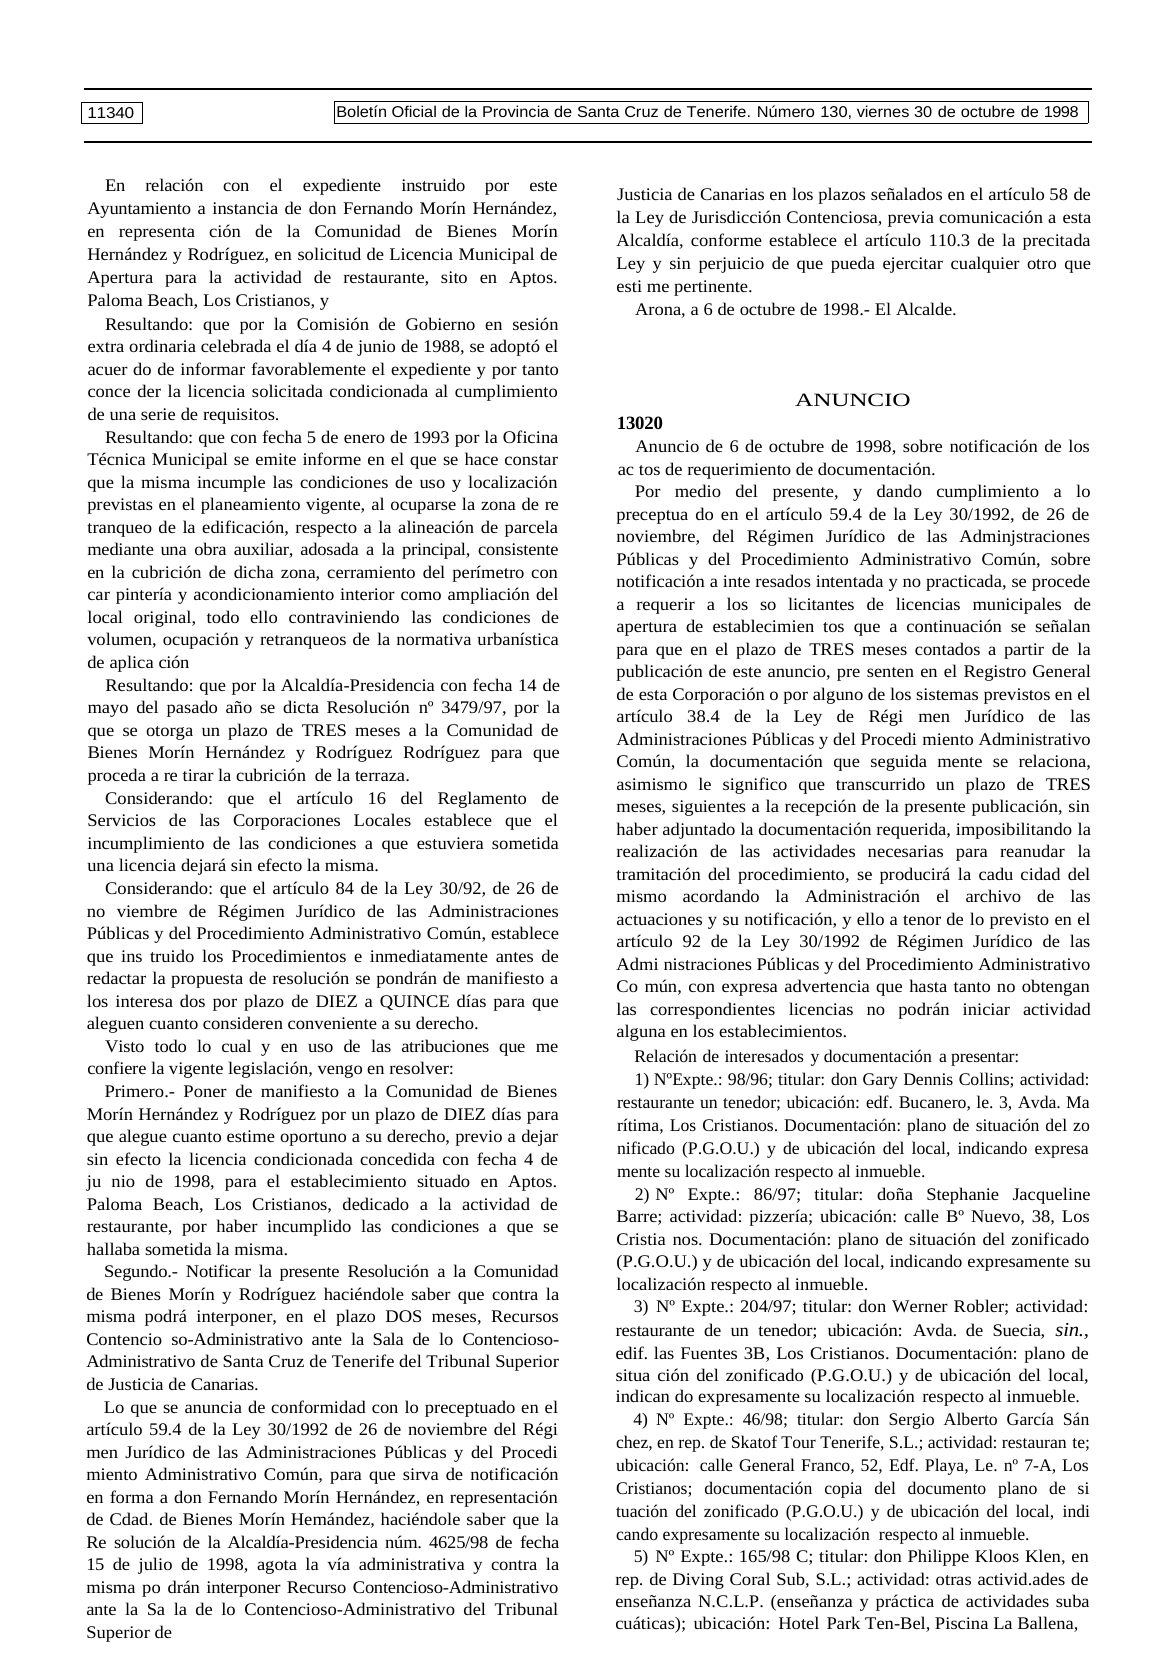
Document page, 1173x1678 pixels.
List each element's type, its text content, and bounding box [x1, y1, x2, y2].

text Lo que se anuncia de conformidad con lo preceptuado en el artículo 59.4 de la Ley 30/1992 de 26 de noviembre del Régi­ men Jurídico de las Administraciones Públicas y del Procedi­ miento Administrativo Común, para que sirva de notificación en forma a don Fernando Morín Hernández, en representación de Cdad. de Bienes Morín Hemández, haciéndole saber que la Re­ solución de la Alcaldía-Presidencia núm. 4625/98 de fecha 15 de julio de 1998, agota la vía administrativa y contra la misma po­ drán interponer Recurso Contencioso-Administrativo ante la Sa­ la de lo Contencioso-Administrativo del Tribunal Superior de [86, 1396, 559, 1642]
text Anuncio de 6 de octubre de 1998, sobre notificación de los ac­ tos de requerimiento de documentación. [618, 436, 1090, 479]
list Nº Expte.: 46/98; titular: don Sergio Alberto García Sán­ chez, en rep. de Skatof Tour Tenerife, S.L.; actividad: restauran­ te; ubicación: calle General Franco, 52, Edf. Playa, Le. nº 7-A, Los Cristianos; documentación copia del documento plano de si­ tuación del zonificado (P.G.O.U.) y de ubicación del local, indi­ cando expresamente su localización respecto al inmueble. [616, 1409, 1090, 1544]
text Segundo.- Notificar la presente Resolución a la Comunidad de Bienes Morín y Rodríguez haciéndole saber que contra la misma podrá interponer, en el plazo DOS meses, Recursos Contencio­ so-Administrativo ante la Sala de lo Contencioso-Administrativo de Santa Cruz de Tenerife del Tribunal Superior de Justicia de Canarias. [86, 1261, 559, 1394]
text 13020 [617, 412, 1102, 434]
text ANUNCIO [793, 389, 912, 411]
text Visto todo lo cual y en uso de las atribuciones que me confiere la vigente legislación, vengo en resolver: [87, 1036, 558, 1078]
list Nº Expte.: 165/98 C; titular: don Philippe Kloos Klen, en rep. de Diving Coral Sub, S.L.; actividad: otras activid.ades de enseñanza N.C.L.P. (enseñanza y práctica de actividades suba­ cuáticas); ubicación: Hotel Park Ten-Bel, Piscina La Ballena, [615, 1546, 1090, 1633]
text Justicia de Canarias en los plazos señalados en el artículo 58 de la Ley de Jurisdicción Contenciosa, previa comunicación a esta Alcaldía, conforme establece el artículo 110.3 de la precitada Ley y sin perjuicio de que pueda ejercitar cualquier otro que esti­ me pertinente. [616, 184, 1091, 296]
list NºExpte.: 98/96; titular: don Gary Dennis Collins; actividad: restaurante un tenedor; ubicación: edf. Bucanero, le. 3, Avda. Ma­ rítima, Los Cristianos. Documentación: plano de situación del zo­ nificado (P.G.O.U.) y de ubicación del local, indicando expresa­ mente su localización respecto al inmueble. [617, 1069, 1090, 1181]
text Por medio del presente, y dando cumplimiento a lo preceptua­ do en el artículo 59.4 de la Ley 30/1992, de 26 de noviembre, del Régimen Jurídico de las Adminjstraciones Públicas y del Procedimiento Administrativo Común, sobre notificación a inte­ resados intentada y no practicada, se procede a requerir a los so­ licitantes de licencias municipales de apertura de establecimien­ tos que a continuación se señalan para que en el plazo de TRES meses contados a partir de la publicación de este anuncio, pre­ senten en el Registro General de esta Corporación o por alguno de los sistemas previstos en el artículo 38.4 de la Ley de Régi­ men Jurídico de las Administraciones Públicas y del Procedi­ miento Administrativo Común, la documentación que seguida­ mente se relaciona, asimismo le significo que transcurrido un plazo de TRES meses, siguientes a la recepción de la presente publicación, sin haber adjuntado la documentación requerida, imposibilitando la realización de las actividades necesarias para reanudar la tramitación del procedimiento, se producirá la cadu­ cidad del mismo acordando la Administración el archivo de las actuaciones y su notificación, y ello a tenor de lo previsto en el artículo 92 de la Ley 30/1992 de Régimen Jurídico de las Admi­ nistraciones Públicas y del Procedimiento Administrativo Co­ mún, con expresa advertencia que hasta tanto no obtengan las correspondientes licencias no podrán iniciar actividad alguna en los establecimientos. [616, 481, 1091, 1041]
text Considerando: que el artículo 16 del Reglamento de Servicios de las Corporaciones Locales establece que el incumplimiento de las condiciones a que estuviera sometida una licencia dejará sin efecto la misma. [87, 787, 559, 875]
text Arona, a 6 de octubre de 1998.- El Alcalde. [635, 298, 1102, 319]
text Resultando: que con fecha 5 de enero de 1993 por la Oficina Técnica Municipal se emite informe en el que se hace constar que la misma incumple las condiciones de uso y localización previstas en el planeamiento vigente, al ocuparse la zona de re­ tranqueo de la edificación, respecto a la alineación de parcela mediante una obra auxiliar, adosada a la principal, consistente en la cubrición de dicha zona, cerramiento del perímetro con car­ pintería y acondicionamiento interior como ampliación del local original, todo ello contraviniendo las condiciones de volumen, ocupación y retranqueos de la normativa urbanística de aplica­ ción [87, 426, 559, 672]
text Considerando: que el artículo 84 de la Ley 30/92, de 26 de no­ viembre de Régimen Jurídico de las Administraciones Públicas y del Procedimiento Administrativo Común, establece que ins­ truido los Procedimientos e inmediatamente antes de redactar la propuesta de resolución se pondrán de manifiesto a los interesa­ dos por plazo de DIEZ a QUINCE días para que aleguen cuanto consideren conveniente a su derecho. [87, 878, 559, 1033]
text Primero.- Poner de manifiesto a la Comunidad de Bienes Morín Hernández y Rodríguez por un plazo de DIEZ días para que alegue cuanto estime oportuno a su derecho, previo a dejar sin efecto la licencia condicionada concedida con fecha 4 de ju­ nio de 1998, para el establecimiento situado en Aptos. Paloma Beach, Los Cristianos, dedicado a la actividad de restaurante, por haber incumplido las condiciones a que se hallaba sometida la misma. [87, 1081, 558, 1259]
text Resultando: que por la Alcaldía-Presidencia con fecha 14 de mayo del pasado año se dicta Resolución nº 3479/97, por la que se otorga un plazo de TRES meses a la Comunidad de Bienes Morín Hernández y Rodríguez Rodríguez para que proceda a re­ tirar la cubrición de la terraza. [87, 675, 560, 785]
list Nº Expte.: 204/97; titular: don Werner Robler; actividad: restaurante de un tenedor; ubicación: Avda. de Suecia, sin., edif. las Fuentes 3B, Los Cristianos. Documentación: plano de situa­ ción del zonificado (P.G.O.U.) y de ubicación del local, indican­ do expresamente su localización respecto al inmueble. [615, 1296, 1089, 1407]
list Nº Expte.: 86/97; titular: doña Stephanie Jacqueline Barre; actividad: pizzería; ubicación: calle Bº Nuevo, 38, Los Cristia­ nos. Documentación: plano de situación del zonificado (P.G.O.U.) y de ubicación del local, indicando expresamente su localización respecto al inmueble. [616, 1183, 1091, 1294]
text En relación con el expediente instruido por este Ayuntamiento a instancia de don Fernando Morín Hernández, en representa­ ción de la Comunidad de Bienes Morín Hernández y Rodríguez, en solicitud de Licencia Municipal de Apertura para la actividad de restaurante, sito en Aptos. Paloma Beach, Los Cristianos, y [87, 175, 558, 310]
text Resultando: que por la Comisión de Gobierno en sesión extra­ ordinaria celebrada el día 4 de junio de 1988, se adoptó el acuer­ do de informar favorablemente el expediente y por tanto conce­ der la licencia solicitada condicionada al cumplimiento de una serie de requisitos. [87, 313, 559, 424]
text Relación de interesados y documentación a presentar: [634, 1046, 1102, 1066]
